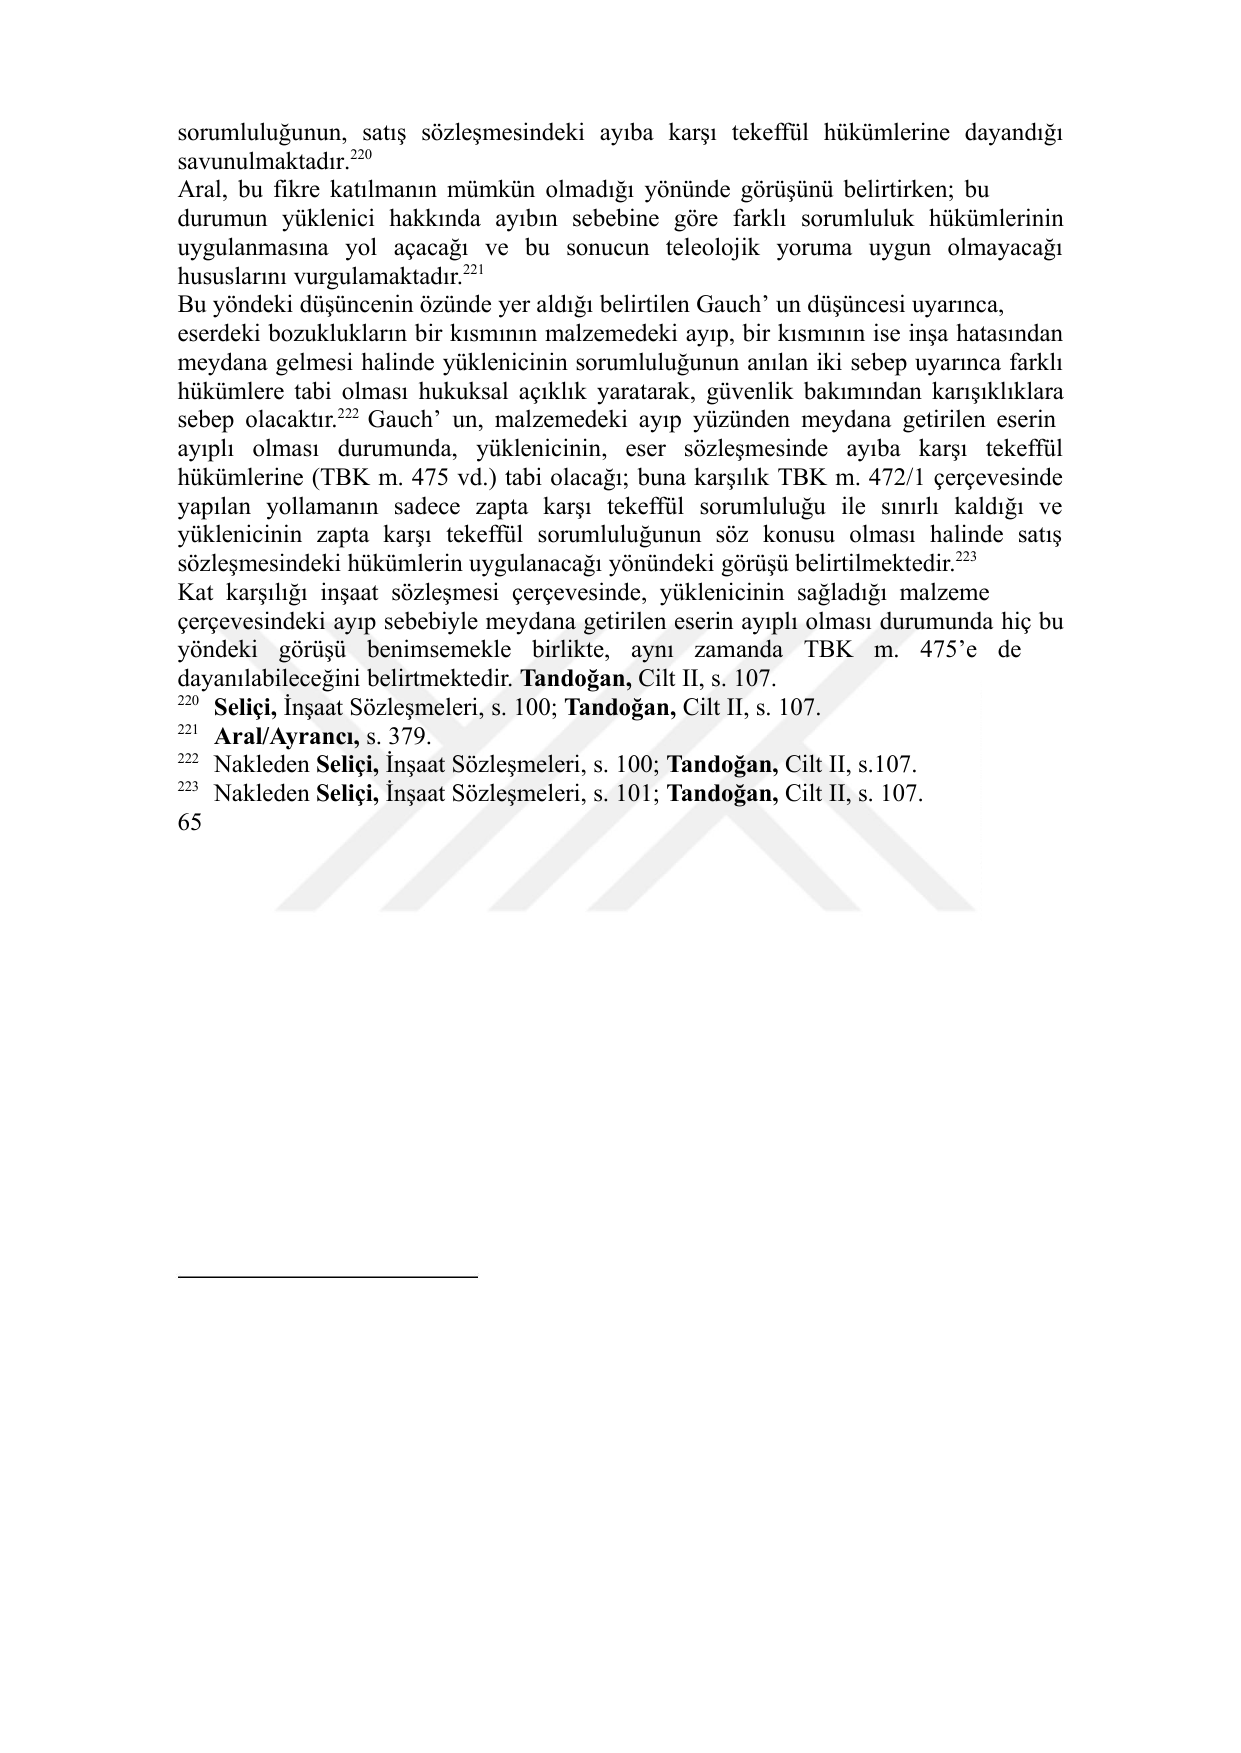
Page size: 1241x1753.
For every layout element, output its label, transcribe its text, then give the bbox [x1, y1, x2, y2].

text sorumluluğunun, satış sözleşmesindeki ayıba karşı tekeffül hükümlerine dayandığı [177, 117, 1230, 146]
picture [206, 836, 982, 921]
text uygulanmasına yol açacağı ve bu sonucun teleolojik yoruma uygun olmayacağı [177, 232, 1230, 261]
text dayanılabileceğini belirtmektedir. Tandoğan, Cilt II, s. 107. [177, 663, 1230, 692]
text Aral, bu fikre katılmanın mümkün olmadığı yönünde görüşünü belirtirken; bu [177, 174, 1230, 203]
text ayıplı olması durumunda, yüklenicinin, eser sözleşmesinde ayıba karşı tekeffül [177, 433, 1230, 462]
text hususlarını vurgulamaktadır.221 [177, 261, 1230, 289]
text eserdeki bozuklukların bir kısmının malzemedeki ayıp, bir kısmının ise inşa hatasından [177, 318, 1230, 347]
text meydana gelmesi halinde yüklenicinin sorumluluğunun anılan iki sebep uyarınca farklı [177, 347, 1230, 376]
text 220 Seliçi, İnşaat Sözleşmeleri, s. 100; Tandoğan, Cilt II, s. 107. [177, 692, 1230, 721]
text yüklenicinin zapta karşı tekeffül sorumluluğunun söz konusu olması halinde satış [177, 519, 1230, 548]
text hükümlerine (TBK m. 475 vd.) tabi olacağı; buna karşılık TBK m. 472/1 çerçevesinde [177, 462, 1230, 491]
text Bu yöndeki düşüncenin özünde yer aldığı belirtilen Gauch’ un düşüncesi uyarınca, [177, 289, 1230, 318]
picture [175, 1273, 480, 1280]
text yapılan yollamanın sadece zapta karşı tekeffül sorumluluğu ile sınırlı kaldığı ve [177, 491, 1230, 519]
text yöndeki görüşü benimsemekle birlikte, aynı zamanda TBK m. 475’e de [177, 634, 1230, 663]
text çerçevesindeki ayıp sebebiyle meydana getirilen eserin ayıplı olması durumunda hiç bu [177, 606, 1230, 634]
text sebep olacaktır.222 Gauch’ un, malzemedeki ayıp yüzünden meydana getirilen eserin [177, 404, 1230, 433]
text durumun yüklenici hakkında ayıbın sebebine göre farklı sorumluluk hükümlerinin [177, 203, 1230, 232]
text 65 [177, 807, 1230, 836]
text sözleşmesindeki hükümlerin uygulanacağı yönündeki görüşü belirtilmektedir.223 [177, 548, 1230, 577]
text savunulmaktadır.220 [177, 146, 1230, 174]
text hükümlere tabi olması hukuksal açıklık yaratarak, güvenlik bakımından karışıklıklara [177, 376, 1230, 404]
text 222 Nakleden Seliçi, İnşaat Sözleşmeleri, s. 100; Tandoğan, Cilt II, s.107. [177, 749, 1230, 778]
text 223 Nakleden Seliçi, İnşaat Sözleşmeleri, s. 101; Tandoğan, Cilt II, s. 107. [177, 778, 1230, 807]
text 221 Aral/Ayrancı, s. 379. [177, 721, 1230, 749]
text Kat karşılığı inşaat sözleşmesi çerçevesinde, yüklenicinin sağladığı malzeme [177, 577, 1230, 606]
